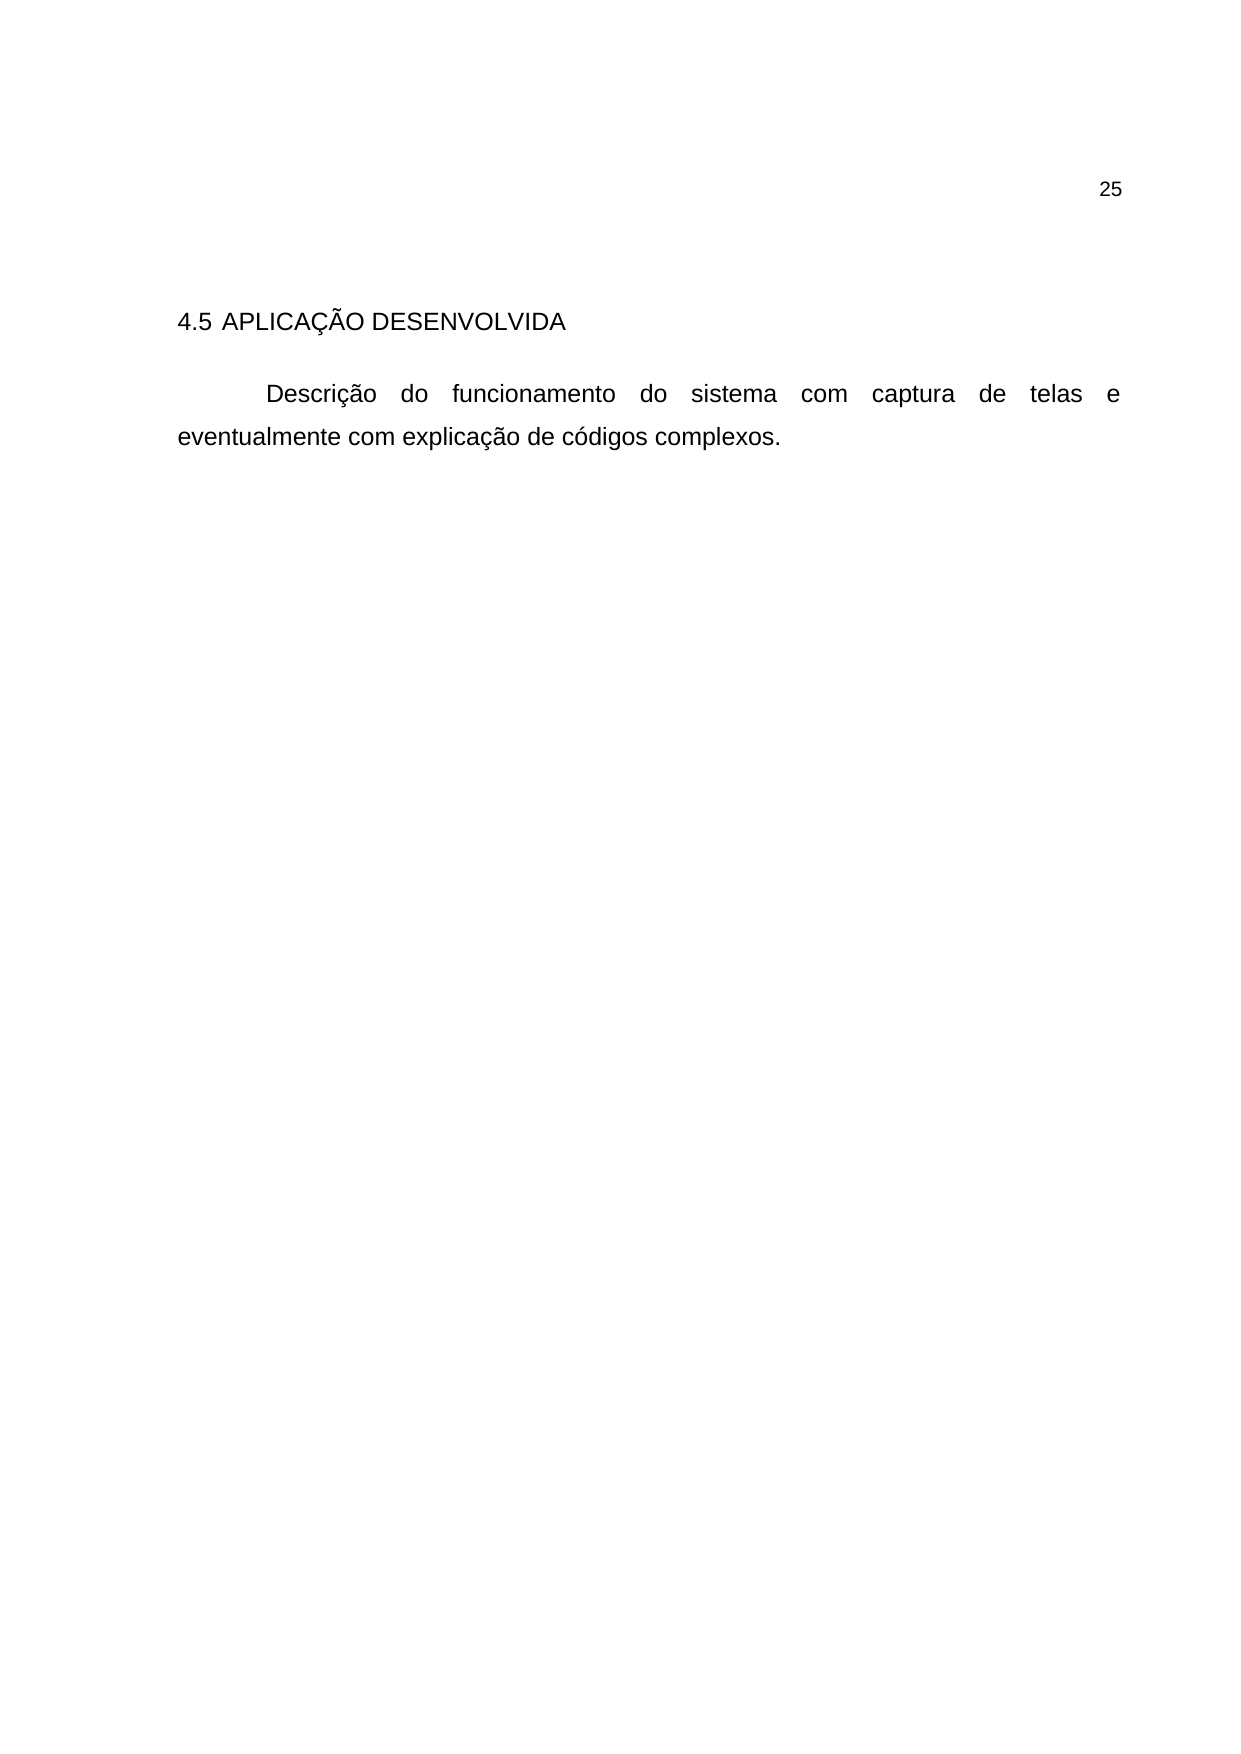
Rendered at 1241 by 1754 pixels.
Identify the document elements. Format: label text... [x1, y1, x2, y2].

list Descrição do funcionamento do sistema com captura de telas e eventualmente com explicação de códigos complexos. [177, 378, 1122, 450]
subtitle Aplicação desenvolvida [177, 307, 1122, 335]
